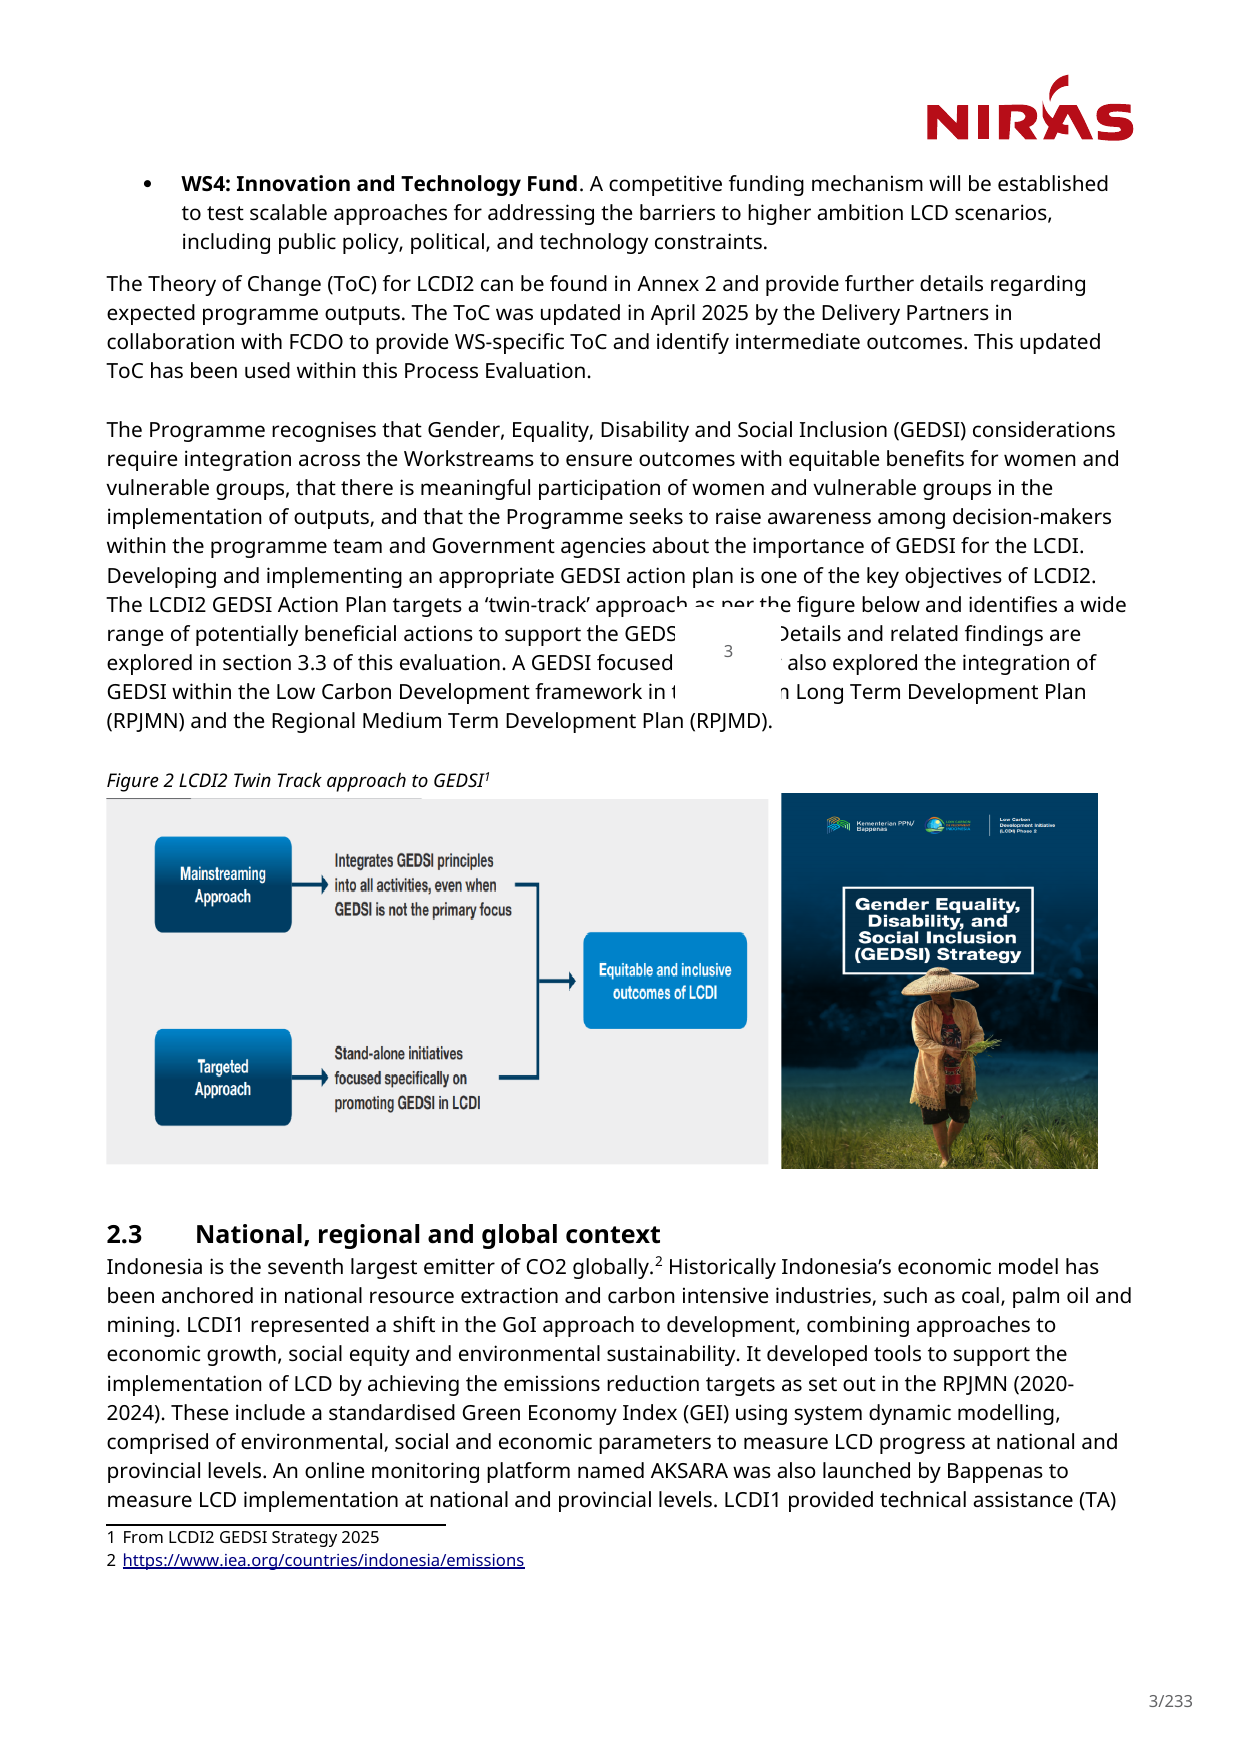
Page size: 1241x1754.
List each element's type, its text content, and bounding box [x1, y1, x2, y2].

list The Theory of Change (ToC) for LCDI2 can be found in Annex 2 and provide further details regarding expected programme outputs. The ToC was updated in April 2025 by the Delivery Partners in collaboration with FCDO to provide WS-specific ToC and identify intermediate outcomes. This updated ToC has been used within this Process Evaluation. [106, 268, 1134, 385]
list WS4: Innovation and Technology Fund. A competitive funding mechanism will be established to test scalable approaches for addressing the barriers to higher ambition LCD scenarios, including public policy, political, and technology constraints. [144, 168, 1134, 256]
list The Programme recognises that Gender, Equality, Disability and Social Inclusion (GEDSI) considerations require integration across the Workstreams to ensure outcomes with equitable benefits for women and vulnerable groups, that there is meaningful participation of women and vulnerable groups in the implementation of outputs, and that the Programme seeks to raise awareness among decision-makers within the programme team and Government agencies about the importance of GEDSI for the LCDI. Developing and implementing an appropriate GEDSI action plan is one of the key objectives of LCDI2. The LCDI2 GEDSI Action Plan targets a ‘twin-track’ approach as per the figure below and identifies a wide range of potentially beneficial actions to support the GEDSI agenda. Details and related findings are explored in section 3.3 of this evaluation. A GEDSI focused case study also explored the integration of GEDSI within the Low Carbon Development framework in the Medium Long Term Development Plan (RPJMN) and the Regional Medium Term Development Plan (RPJMD). [106, 414, 1134, 735]
text From LCDI2 GEDSI Strategy 2025 [106, 1525, 1134, 1548]
subtitle National, regional and global context [106, 1217, 1134, 1251]
text Indonesia is the seventh largest emitter of CO2 globally. Historically Indonesia’s economic model has been anchored in national resource extraction and carbon intensive industries, such as coal, palm oil and mining. LCDI1 represented a shift in the GoI approach to development, combining approaches to economic growth, social equity and environmental sustainability. It developed tools to support the implementation of LCD by achieving the emissions reduction targets as set out in the RPJMN (2020-2024). These include a standardised Green Economy Index (GEI) using system dynamic modelling, comprised of environmental, social and economic parameters to measure LCD progress at national and provincial levels. An online monitoring platform named AKSARA was also launched by Bappenas to measure LCD implementation at national and provincial levels. LCDI1 provided technical assistance (TA) [106, 1251, 1134, 1514]
text https://www.iea.org/countries/indonesia/emissions [106, 1548, 1134, 1571]
list Figure 2 LCDI2 Twin Track approach to GEDSI [106, 764, 1134, 793]
